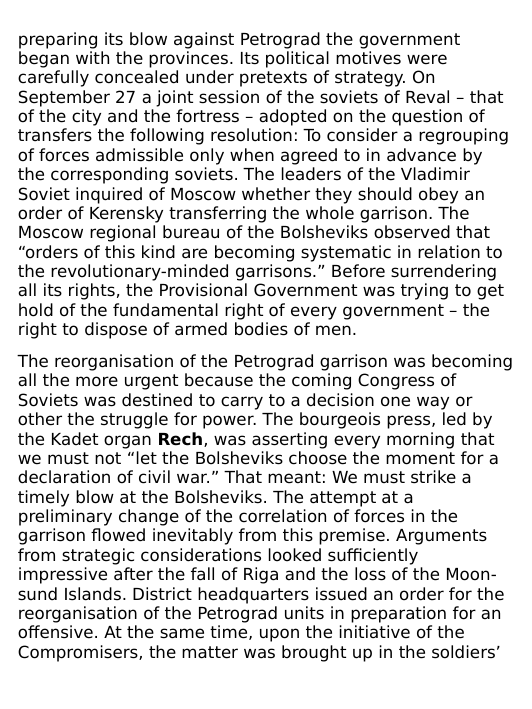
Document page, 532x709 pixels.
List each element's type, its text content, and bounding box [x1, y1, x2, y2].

text The reorganisation of the Petrograd garrison was becoming all the more urgent because the coming Congress of Soviets was destined to carry to a decision one way or other the struggle for power. The bourgeois press, led by the Kadet organ Rech, was asserting every morning that we must not “let the Bolsheviks choose the moment for a declaration of civil war.” That meant: We must strike a timely blow at the Bolsheviks. The attempt at a preliminary change of the correlation of forces in the garrison flowed inevitably from this premise. Arguments from strategic considerations looked sufficiently impressive after the fall of Riga and the loss of the Moon-sund Islands. District headquarters issued an order for the reorganisation of the Petrograd units in preparation for an offensive. At the same time, upon the initiative of the Compromisers, the matter was brought up in the soldiers’ [18, 352, 514, 662]
text preparing its blow against Petrograd the government began with the provinces. Its political motives were carefully concealed under pretexts of strategy. On September 27 a joint session of the soviets of Reval – that of the city and the fortress – adopted on the question of transfers the following resolution: To consider a regrouping of forces admissible only when agreed to in advance by the corresponding soviets. The leaders of the Vladimir Soviet inquired of Moscow whether they should obey an order of Kerensky transferring the whole garrison. The Moscow regional bureau of the Bolsheviks observed that “orders of this kind are becoming systematic in relation to the revolutionary-minded garrisons.” Before surrendering all its rights, the Provisional Government was trying to get hold of the fundamental right of every government – the right to dispose of armed bodies of men. [18, 29, 514, 339]
